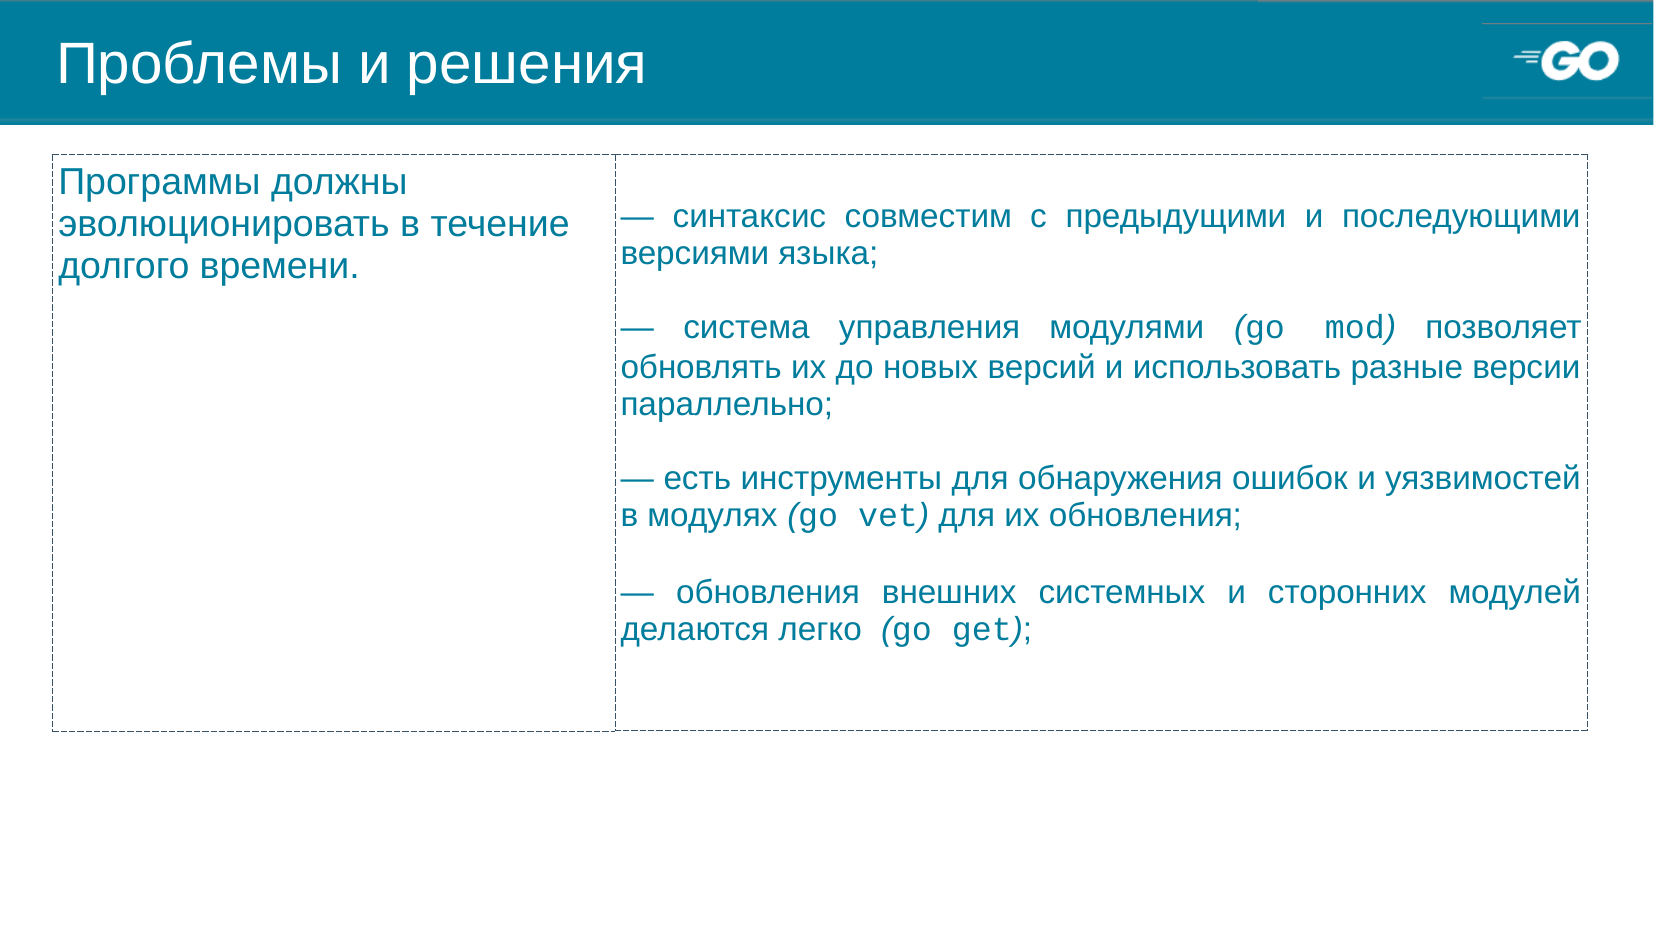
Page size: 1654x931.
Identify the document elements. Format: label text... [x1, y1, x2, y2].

table_header Программы должны эволюционировать в течение долгого времени. [52, 155, 615, 731]
text_box Проблемы и решения [41, 23, 1495, 104]
picture [1542, 41, 1619, 81]
table_header — синтаксис совместим с предыдущими и последующими версиями языка; — система управления модулями (go mod) позволяет обновлять их до новых версий и использовать разные версии параллельно; — есть инструменты для обнаружения ошибок и уязвимостей в модулях (go vet) для их обновления; — обновления внешних системных и сторонних модулей делаются легко (go get); [615, 155, 1588, 731]
